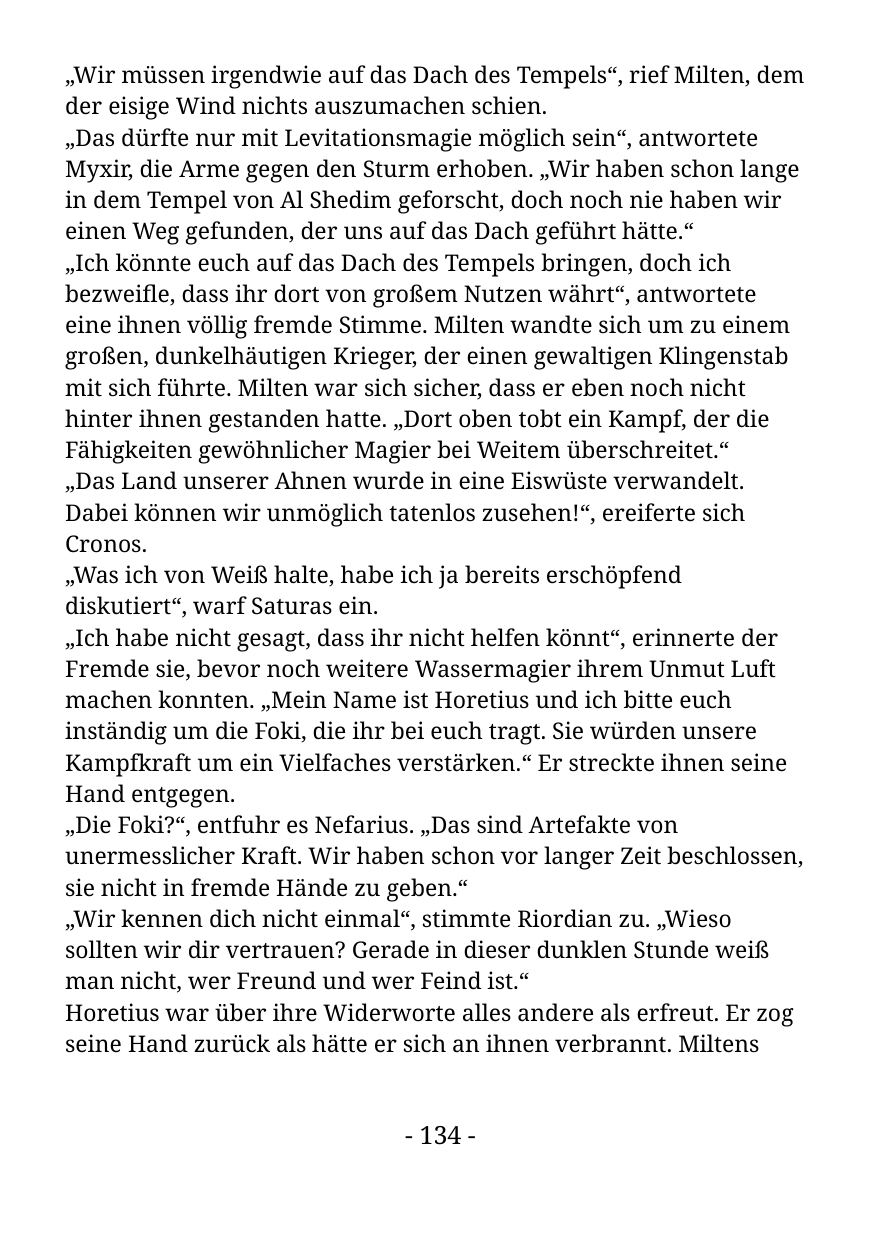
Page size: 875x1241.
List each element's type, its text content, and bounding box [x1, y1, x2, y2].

text „Wir müssen irgendwie auf das Dach des Tempels“, rief Milten, dem der eisige Wind nichts auszumachen schien. „Das dürfte nur mit Levitationsmagie möglich sein“, antwortete Myxir, die Arme gegen den Sturm erhoben. „Wir haben schon lange in dem Tempel von Al Shedim geforscht, doch noch nie haben wir einen Weg gefunden, der uns auf das Dach geführt hätte.“ „Ich könnte euch auf das Dach des Tempels bringen, doch ich bezweifle, dass ihr dort von großem Nutzen währt“, antwortete eine ihnen völlig fremde Stimme. Milten wandte sich um zu einem großen, dunkelhäutigen Krieger, der einen gewaltigen Klingenstab mit sich führte. Milten war sich sicher, dass er eben noch nicht hinter ihnen gestanden hatte. „Dort oben tobt ein Kampf, der die Fähigkeiten gewöhnlicher Magier bei Weitem überschreitet.“ „Das Land unserer Ahnen wurde in eine Eiswüste verwandelt. Dabei können wir unmöglich tatenlos zusehen!“, ereiferte sich Cronos. „Was ich von Weiß halte, habe ich ja bereits erschöpfend diskutiert“, warf Saturas ein. „Ich habe nicht gesagt, dass ihr nicht helfen könnt“, erinnerte der Fremde sie, bevor noch weitere Wassermagier ihrem Unmut Luft machen konnten. „Mein Name ist Horetius und ich bitte euch inständig um die Foki, die ihr bei euch tragt. Sie würden unsere Kampfkraft um ein Vielfaches verstärken.“ Er streckte ihnen seine Hand entgegen. „Die Foki?“, entfuhr es Nefarius. „Das sind Artefakte von unermesslicher Kraft. Wir haben schon vor langer Zeit beschlossen, sie nicht in fremde Hände zu geben.“ „Wir kennen dich nicht einmal“, stimmte Riordian zu. „Wieso sollten wir dir vertrauen? Gerade in dieser dunklen Stunde weiß man nicht, wer Freund und wer Feind ist.“ Horetius war über ihre Widerworte alles andere als erfreut. Er zog seine Hand zurück als hätte er sich an ihnen verbrannt. Miltens [65, 59, 809, 1059]
